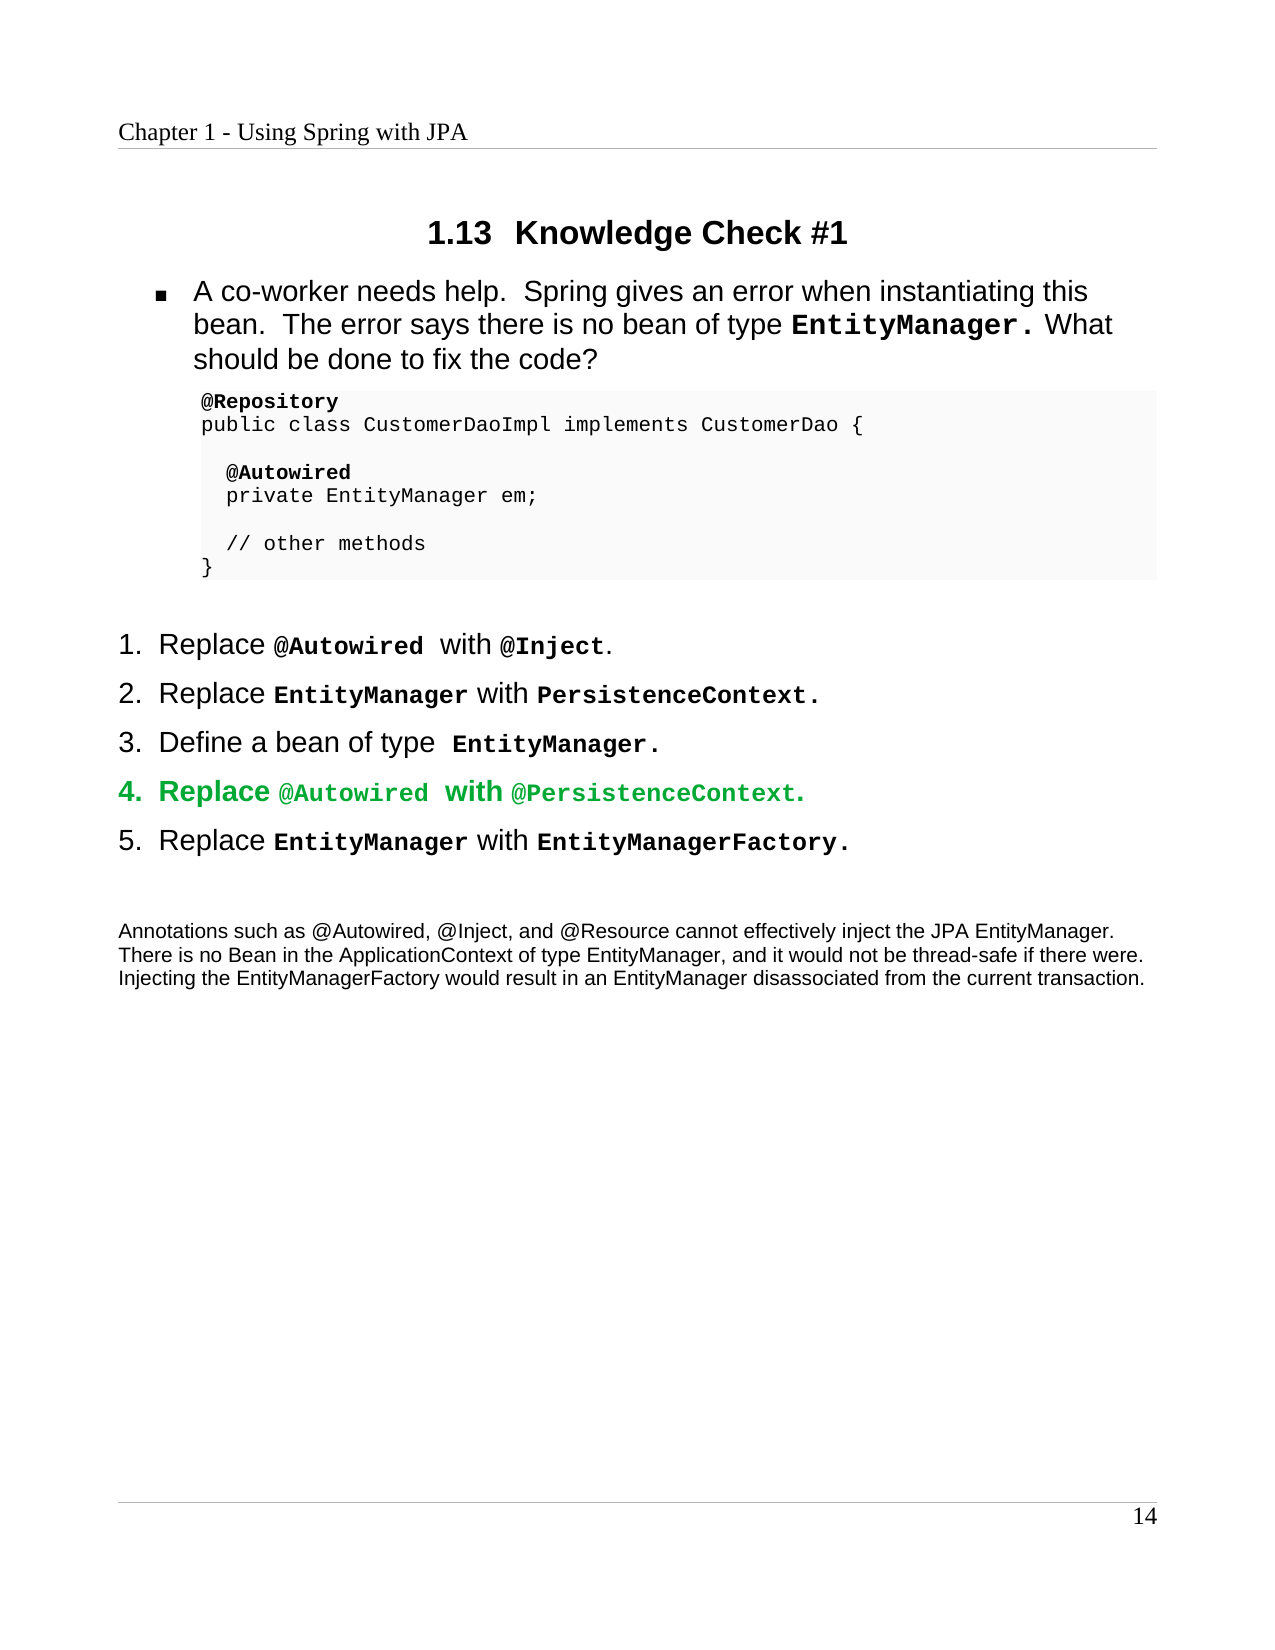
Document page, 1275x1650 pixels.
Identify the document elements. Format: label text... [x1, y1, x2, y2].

list A co-worker needs help. Spring gives an error when instantiating this bean. The error says there is no bean of type EntityManager. What should be done to fix the code? [156, 275, 1157, 376]
text @Repository [201, 391, 1157, 414]
text 3. Define a bean of type EntityManager. [118, 726, 1157, 759]
text 5. Replace EntityManager with EntityManagerFactory. [118, 823, 1157, 857]
text Annotations such as @Autowired, @Inject, and @Resource cannot effectively inject the JPA EntityManager. There is no Bean in the ApplicationContext of type EntityManager, and it would not be thread-safe if there were. Injecting the EntityManagerFactory would result in an EntityManager disassociated from the current transaction. [118, 920, 1157, 990]
text @Autowired [201, 462, 1157, 485]
text 4. Replace @Autowired with @PersistenceContext. [118, 774, 1157, 808]
text 1. Replace @Autowired with @Inject. [118, 628, 1157, 662]
text // other methods [201, 533, 1157, 556]
text } [201, 556, 1157, 580]
text public class CustomerDaoImpl implements CustomerDao { [201, 414, 1157, 438]
subtitle Knowledge Check #1 [118, 214, 1157, 251]
text 2. Replace EntityManager with PersistenceContext. [118, 677, 1157, 711]
text private EntityManager em; [201, 485, 1157, 509]
